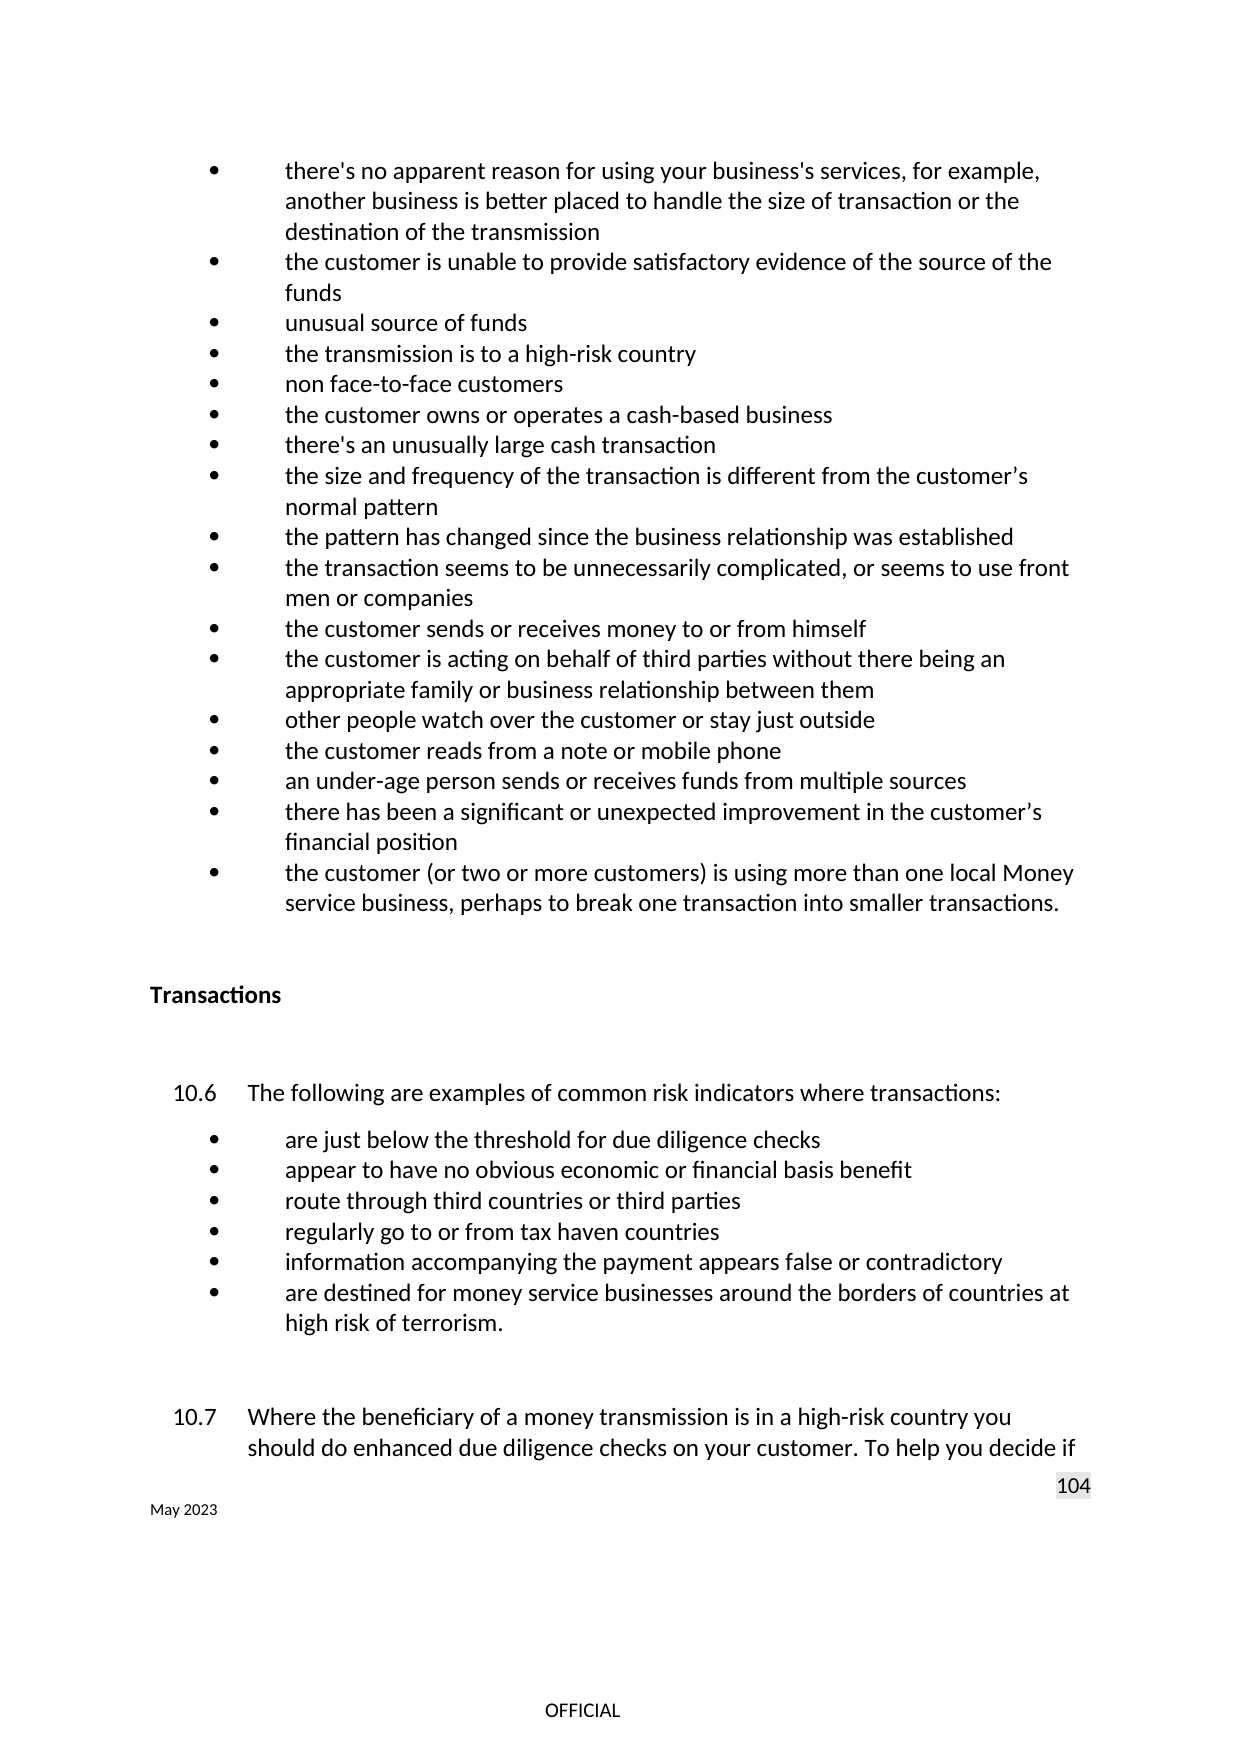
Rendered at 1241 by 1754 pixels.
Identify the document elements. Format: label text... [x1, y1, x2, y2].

list the transaction seems to be unnecessarily complicated, or seems to use front men or companies [210, 552, 1081, 613]
list there has been a significant or unexpected improvement in the customer’s financial position [210, 796, 1081, 857]
list the customer is acting on behalf of third parties without there being an appropriate family or business relationship between them [210, 643, 1081, 704]
subtitle Transactions [150, 979, 1091, 1010]
list are destined for money service businesses around the borders of countries at high risk of terrorism. [210, 1277, 1081, 1338]
list an under-age person sends or receives funds from multiple sources [210, 765, 1081, 796]
list the customer (or two or more customers) is using more than one local Money service business, perhaps to break one transaction into smaller transactions. [210, 857, 1081, 918]
list non face-to-face customers [210, 369, 1081, 399]
list the customer owns or operates a cash-based business [210, 399, 1081, 430]
list the transmission is to a high-risk country [210, 338, 1081, 369]
list are just below the threshold for due diligence checks [210, 1124, 1081, 1154]
list the customer sends or receives money to or from himself [210, 613, 1081, 643]
list the size and frequency of the transaction is different from the customer’s normal pattern [210, 460, 1081, 521]
list information accompanying the payment appears false or contradictory [210, 1246, 1081, 1277]
list there's an unusually large cash transaction [210, 430, 1081, 460]
list the customer is unable to provide satisfactory evidence of the source of the funds [210, 247, 1081, 308]
list the customer reads from a note or mobile phone [210, 735, 1081, 765]
list unusual source of funds [210, 308, 1081, 338]
list the pattern has changed since the business relationship was established [210, 521, 1081, 552]
text 10.7 Where the beneficiary of a money transmission is in a high-risk country you should do enhanced due diligence checks on your customer. To help you decide if [172, 1402, 1081, 1463]
list there's no apparent reason for using your business's services, for example, another business is better placed to handle the size of transaction or the destination of the transmission [210, 155, 1081, 247]
list other people watch over the customer or stay just outside [210, 704, 1081, 735]
list regularly go to or from tax haven countries [210, 1216, 1081, 1246]
text 10.6 The following are examples of common risk indicators where transactions: [172, 1077, 1081, 1107]
list appear to have no obvious economic or financial basis benefit [210, 1154, 1081, 1185]
list route through third countries or third parties [210, 1185, 1081, 1216]
